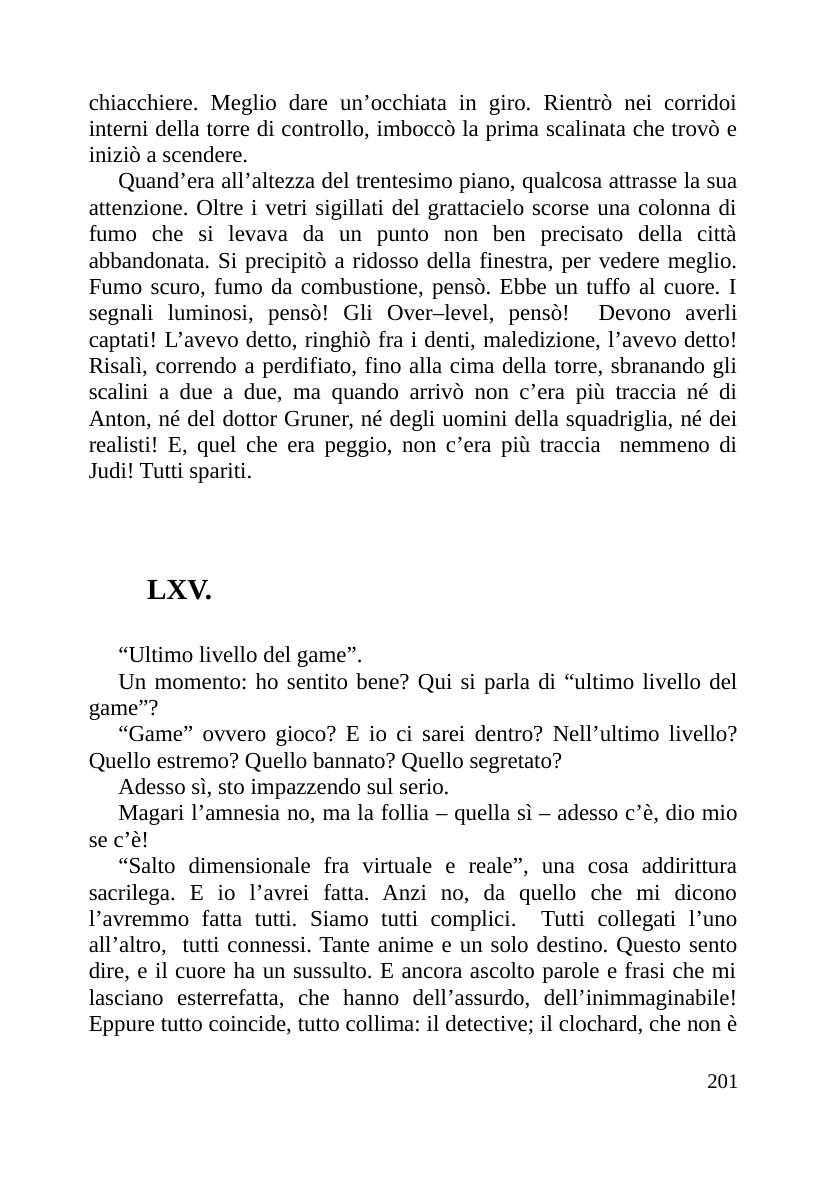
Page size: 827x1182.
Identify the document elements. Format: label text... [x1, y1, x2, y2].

text Un momento: ho sentito bene? Qui si parla di “ultimo livello del game”? [88, 668, 738, 720]
text Magari l’amnesia no, ma la follia – quella sì – adesso c’è, dio mio se c’è! [88, 799, 738, 852]
text “Ultimo livello del game”. [88, 641, 738, 668]
text Adesso sì, sto impazzendo sul serio. [88, 773, 738, 799]
text Quand’era all’altezza del trentesimo piano, qualcosa attrasse la sua attenzione. Oltre i vetri sigillati del grattacielo scorse una colonna di fumo che si levava da un punto non ben precisato della città abbandonata. Si precipitò a ridosso della finestra, per vedere meglio. Fumo scuro, fumo da combustione, pensò. Ebbe un tuffo al cuore. I segnali luminosi, pensò! Gli Over–level, pensò! Devono averli captati! L’avevo detto, ringhiò fra i denti, maledizione, l’avevo detto! Risalì, correndo a perdifiato, fino alla cima della torre, sbranando gli scalini a due a due, ma quando arrivò non c’era più traccia né di Anton, né del dottor Gruner, né degli uomini della squadriglia, né dei realisti! E, quel che era peggio, non c’era più traccia nemmeno di Judi! Tutti spariti. [88, 168, 738, 484]
text “Game” ovvero gioco? E io ci sarei dentro? Nell’ultimo livello? Quello estremo? Quello bannato? Quello segretato? [88, 720, 738, 773]
subtitle LXV. [88, 572, 738, 606]
text “Salto dimensionale fra virtuale e reale”, una cosa addirittura sacrilega. E io l’avrei fatta. Anzi no, da quello che mi dicono l’avremmo fatta tutti. Siamo tutti complici. Tutti collegati l’uno all’altro, tutti connessi. Tante anime e un solo destino. Questo sento dire, e il cuore ha un sussulto. E ancora ascolto parole e frasi che mi lasciano esterrefatta, che hanno dell’assurdo, dell’inimmaginabile! Eppure tutto coincide, tutto collima: il detective; il clochard, che non è [88, 852, 738, 1037]
text chiacchiere. Meglio dare un’occhiata in giro. Rientrò nei corridoi interni della torre di controllo, imboccò la prima scalinata che trovò e iniziò a scendere. [88, 88, 738, 168]
